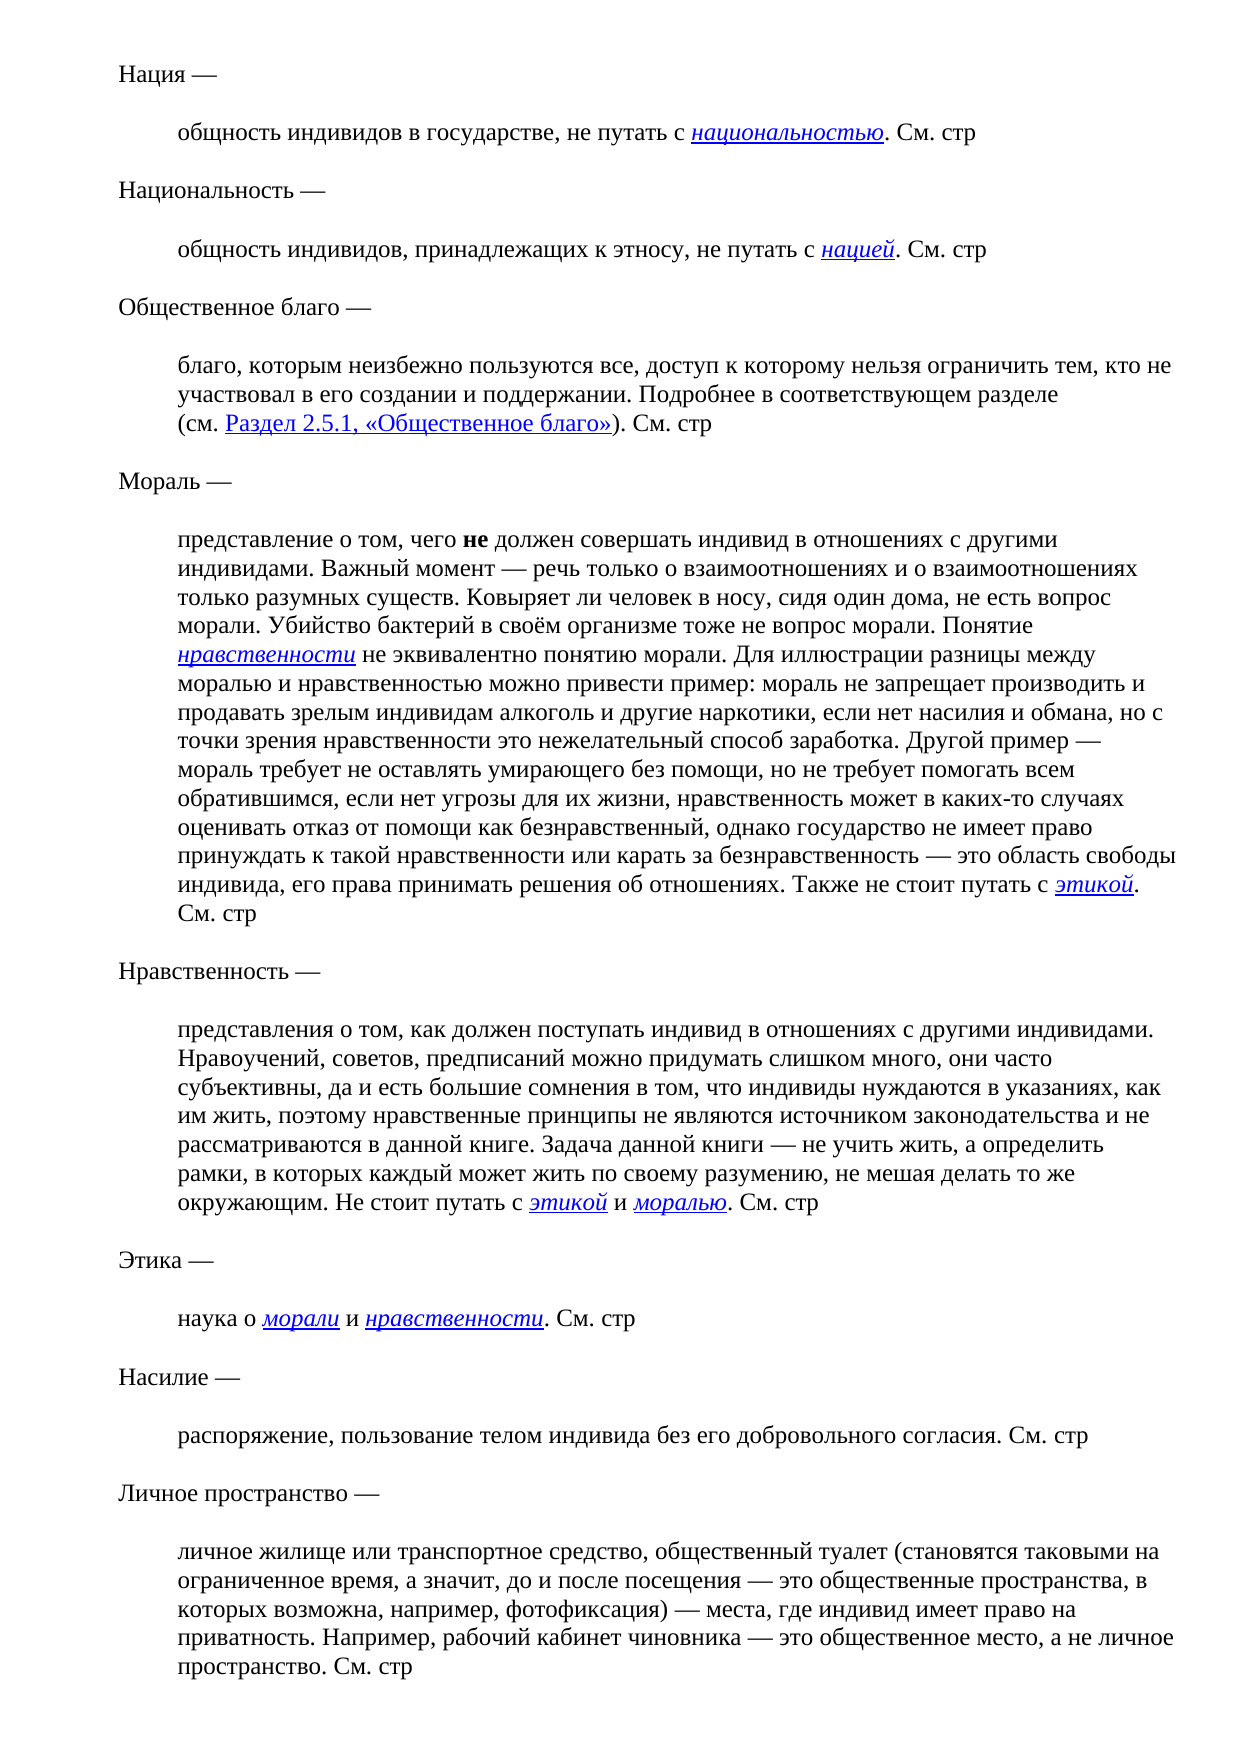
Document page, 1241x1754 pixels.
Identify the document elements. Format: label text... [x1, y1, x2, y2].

subtitle Личное пространство — [118, 1478, 1181, 1507]
list представления о том, как должен поступать индивид в отношениях с другими индивидами. Нравоучений, советов, предписаний можно придумать слишком много, они часто субъективны, да и есть большие сомнения в том, что индивиды нуждаются в указаниях, как им жить, поэтому нравственные принципы не являются источником законодательства и не рассматриваются в данной книге. Задача данной книги — не учить жить, а определить рамки, в которых каждый может жить по своему разумению, не мешая делать то же окружающим. Не стоит путать с этикой и моралью. См. стр [177, 1014, 1181, 1216]
subtitle Нравственность — [118, 956, 1181, 985]
subtitle Нация — [118, 59, 1181, 88]
subtitle Общественное благо — [118, 292, 1181, 321]
subtitle Насилие — [118, 1362, 1181, 1390]
subtitle Этика — [118, 1245, 1181, 1274]
subtitle Мораль — [118, 466, 1181, 495]
list наука о морали и нравственности. См. стр [177, 1303, 1181, 1332]
list общность индивидов, принадлежащих к этносу, не путать с нацией. См. стр [177, 234, 1181, 262]
subtitle Национальность — [118, 176, 1181, 204]
list представление о том, чего не должен совершать индивид в отношениях с другими индивидами. Важный момент — речь только о взаимоотношениях и о взаимоотношениях только разумных существ. Ковыряет ли человек в носу, сидя один дома, не есть вопрос морали. Убийство бактерий в своём организме тоже не вопрос морали. Понятие нравственности не эквивалентно понятию морали. Для иллюстрации разницы между моралью и нравственностью можно привести пример: мораль не запрещает производить и продавать зрелым индивидам алкоголь и другие наркотики, если нет насилия и обмана, но с точки зрения нравственности это нежелательный способ заработка. Другой пример — мораль требует не оставлять умирающего без помощи, но не требует помогать всем обратившимся, если нет угрозы для их жизни, нравственность может в каких-то случаях оценивать отказ от помощи как безнравственный, однако государство не имеет право принуждать к такой нравственности или карать за безнравственность — это область свободы индивида, его права принимать решения об отношениях. Также не стоит путать с этикой. См. стр [177, 524, 1181, 927]
list личное жилище или транспортное средство, общественный туалет (становятся таковыми на ограниченное время, а значит, до и после посещения — это общественные пространства, в которых возможна, например, фотофиксация) — места, где индивид имеет право на приватность. Например, рабочий кабинет чиновника — это общественное место, а не личное пространство. См. стр [177, 1536, 1181, 1680]
list благо, которым неизбежно пользуются все, доступ к которому нельзя ограничить тем, кто не участвовал в его создании и поддержании. Подробнее в соответствующем разделе (см. Раздел 2.5.1, «Общественное благо»). См. стр [177, 350, 1181, 436]
list общность индивидов в государстве, не путать с национальностью. См. стр [177, 117, 1181, 146]
list распоряжение, пользование телом индивида без его добровольного согласия. См. стр [177, 1420, 1181, 1448]
